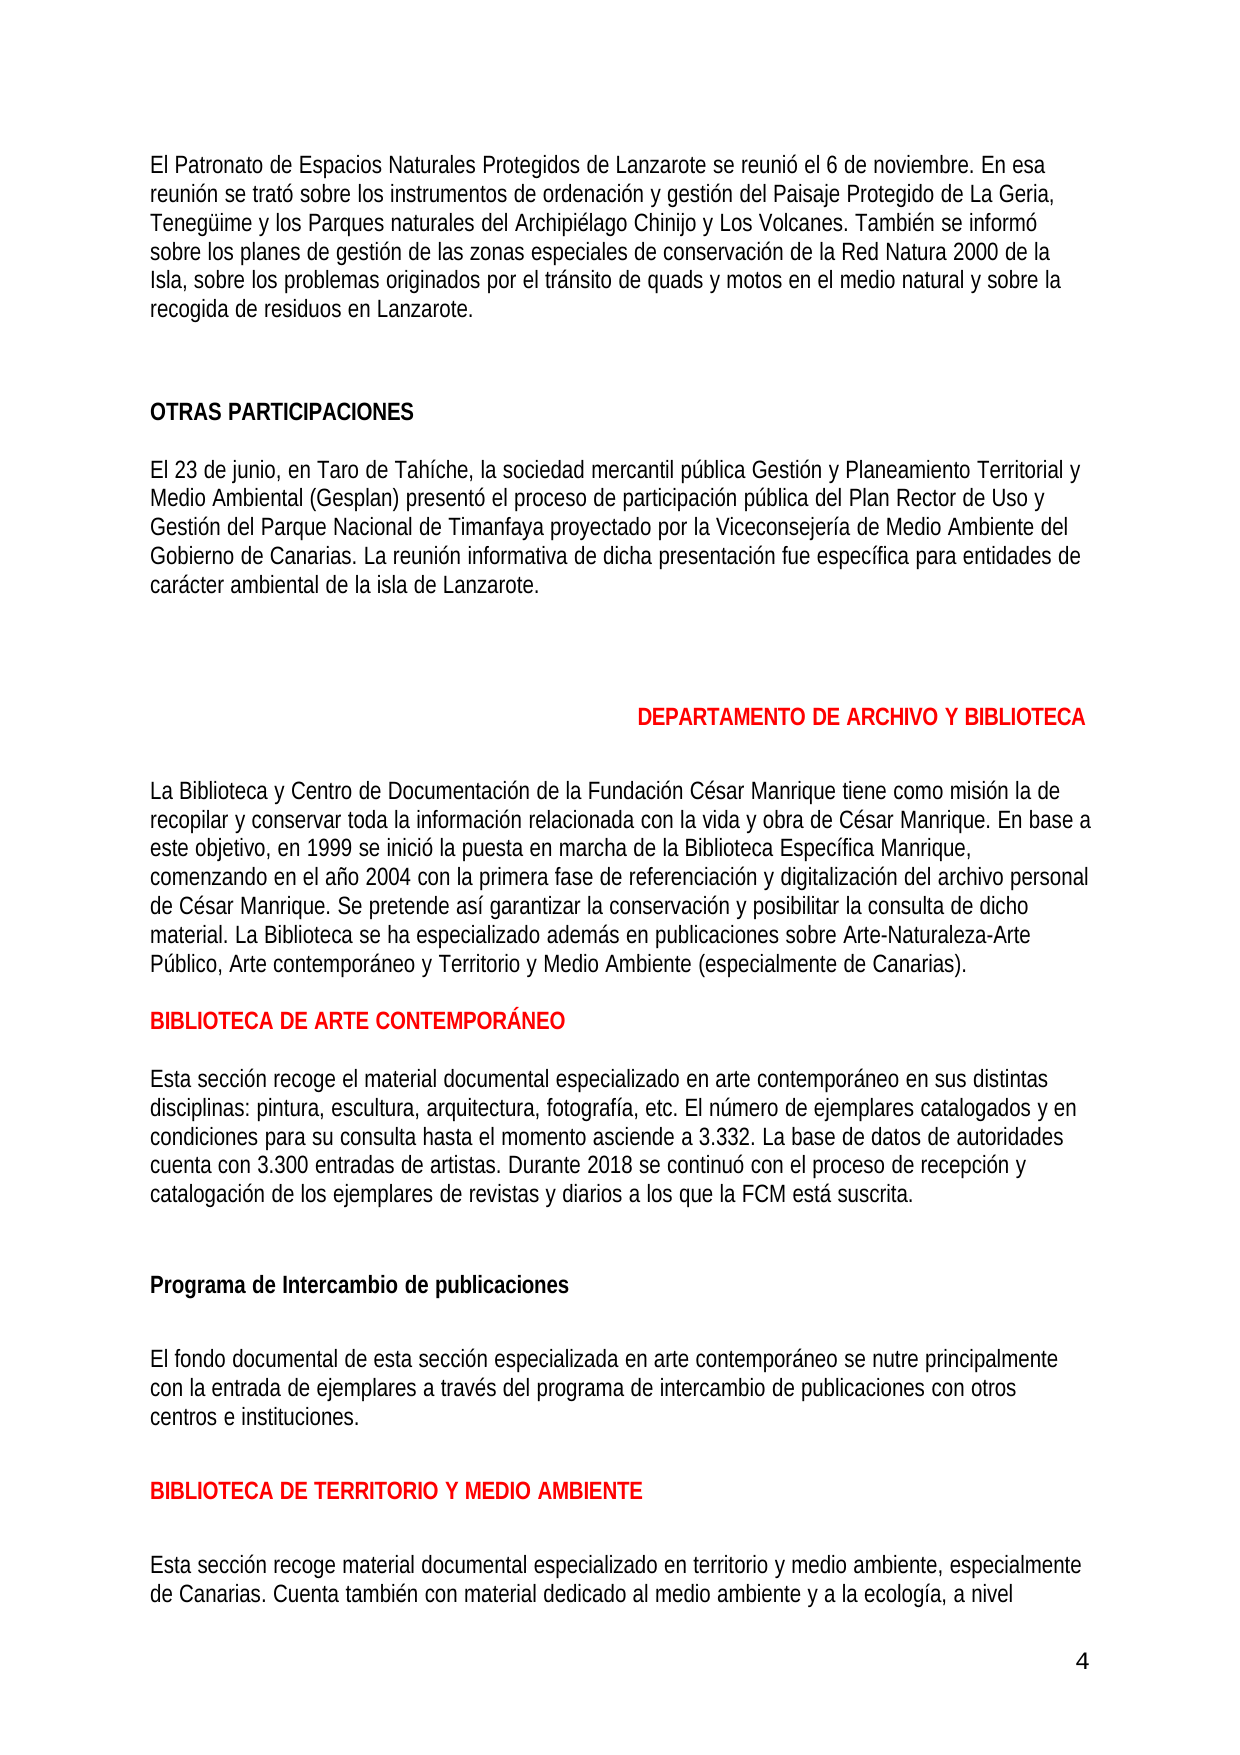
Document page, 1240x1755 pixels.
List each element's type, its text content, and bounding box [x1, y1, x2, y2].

subtitle OTRAS PARTICIPACIONES [150, 397, 1107, 426]
text El Patronato de Espacios Naturales Protegidos de Lanzarote se reunió el 6 de noviembre. En esa reunión se trató sobre los instrumentos de ordenación y gestión del Paisaje Protegido de La Geria, Tenegüime y los Parques naturales del Archipiélago Chinijo y Los Volcanes. También se informó sobre los planes de gestión de las zonas especiales de conservación de la Red Natura 2000 de la Isla, sobre los problemas originados por el tránsito de quads y motos en el medio natural y sobre la recogida de residuos en Lanzarote. [150, 150, 1090, 323]
text El 23 de junio, en Taro de Tahíche, la sociedad mercantil pública Gestión y Planeamiento Territorial y Medio Ambiental (Gesplan) presentó el proceso de participación pública del Plan Rector de Uso y Gestión del Parque Nacional de Timanfaya proyectado por la Viceconsejería de Medio Ambiente del Gobierno de Canarias. La reunión informativa de dicha presentación fue específica para entidades de carácter ambiental de la isla de Lanzarote. [150, 454, 1091, 599]
text La Biblioteca y Centro de Documentación de la Fundación César Manrique tiene como misión la de recopilar y conservar toda la información relacionada con la vida y obra de César Manrique. En base a este objetivo, en 1999 se inició la puesta en marcha de la Biblioteca Específica Manrique, comenzando en el año 2004 con la primera fase de referenciación y digitalización del archivo personal de César Manrique. Se pretende así garantizar la conservación y posibilitar la consulta de dicho material. La Biblioteca se ha especializado además en publicaciones sobre Arte-Naturaleza-Arte Público, Arte contemporáneo y Territorio y Medio Ambiente (especialmente de Canarias). [150, 776, 1091, 978]
subtitle BIBLIOTECA DE TERRITORIO Y MEDIO AMBIENTE [150, 1476, 1107, 1505]
subtitle Programa de Intercambio de publicaciones [150, 1270, 1107, 1299]
text El fondo documental de esta sección especializada en arte contemporáneo se nutre principalmente con la entrada de ejemplares a través del programa de intercambio de publicaciones con otros centros e instituciones. [150, 1344, 1086, 1431]
subtitle BIBLIOTECA DE ARTE CONTEMPORÁNEO [150, 1006, 1107, 1035]
text Esta sección recoge material documental especializado en territorio y medio ambiente, especialmente de Canarias. Cuenta también con material dedicado al medio ambiente y a la ecología, a nivel [150, 1550, 1085, 1608]
subtitle DEPARTAMENTO DE ARCHIVO Y BIBLIOTECA [637, 701, 1107, 730]
text Esta sección recoge el material documental especializado en arte contemporáneo en sus distintas disciplinas: pintura, escultura, arquitectura, fotografía, etc. El número de ejemplares catalogados y en condiciones para su consulta hasta el momento asciende a 3.332. La base de datos de autoridades cuenta con 3.300 entradas de artistas. Durante 2018 se continuó con el proceso de recepción y catalogación de los ejemplares de revistas y diarios a los que la FCM está suscrita. [150, 1064, 1090, 1208]
